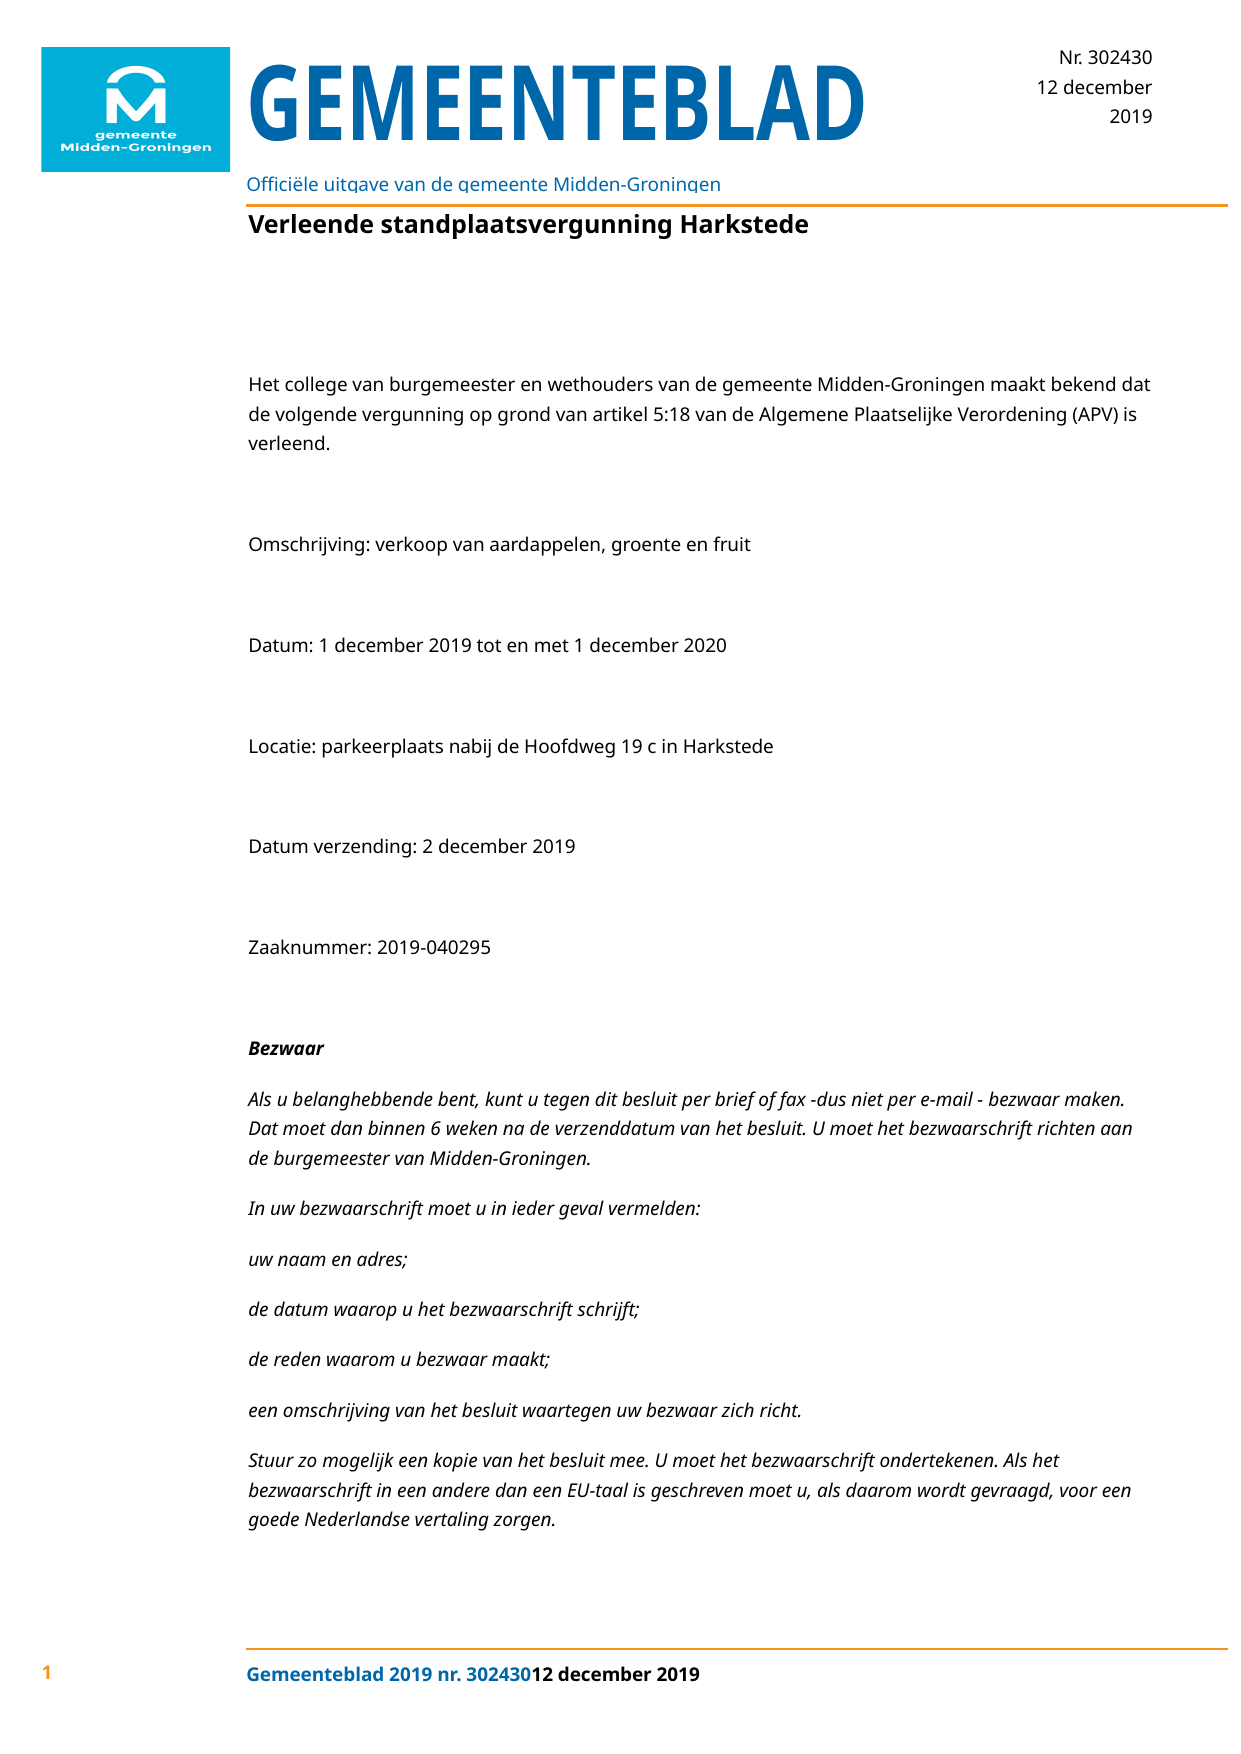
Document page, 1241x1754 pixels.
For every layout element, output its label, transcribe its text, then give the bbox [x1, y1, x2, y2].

picture [184, 146, 190, 153]
picture [107, 89, 165, 122]
text Datum verzending: 2 december 2019 [248, 834, 1152, 859]
picture [108, 66, 164, 82]
text In uw bezwaarschrift moet u in ieder geval vermelden: [248, 1195, 1152, 1221]
text Omschrijving: verkoop van aardappelen, groente en fruit [248, 531, 1152, 557]
text een omschrijving van het besluit waartegen uw bezwaar zich richt. [248, 1397, 1152, 1423]
text Als u belanghebbende bent, kunt u tegen dit besluit per brief of fax -dus niet per e-mail - bezwaar maken. Dat moet dan binnen 6 weken na de verzenddatum van het besluit. U moet het bezwaarschrift richten aan de burgemeester van Midden-Groningen. [248, 1086, 1152, 1171]
text Zaaknummer: 2019-040295 [248, 934, 1152, 960]
text de datum waarop u het bezwaarschrift schrijft; [248, 1296, 1152, 1322]
text Verleende standplaatsvergunning Harkstede [248, 207, 1152, 241]
text Datum: 1 december 2019 tot en met 1 december 2020 [248, 632, 1152, 658]
text Het college van burgemeester en wethouders van de gemeente Midden-Groningen maakt bekend dat de volgende vergunning op grond van artikel 5:18 van de Algemene Plaatselijke Verordening (APV) is verleend. [248, 371, 1152, 456]
text Bezwaar [248, 1035, 1152, 1061]
text Locatie: parkeerplaats nabij de Hoofdweg 19 c in Harkstede [248, 733, 1152, 758]
text de reden waarom u bezwaar maakt; [248, 1347, 1152, 1372]
text uw naam en adres; [248, 1246, 1152, 1271]
text Stuur zo mogelijk een kopie van het besluit mee. U moet het bezwaarschrift ondertekenen. Als het bezwaarschrift in een andere dan een EU-taal is geschreven moet u, als daarom wordt gevraagd, voor een goede Nederlandse vertaling zorgen. [248, 1447, 1152, 1532]
